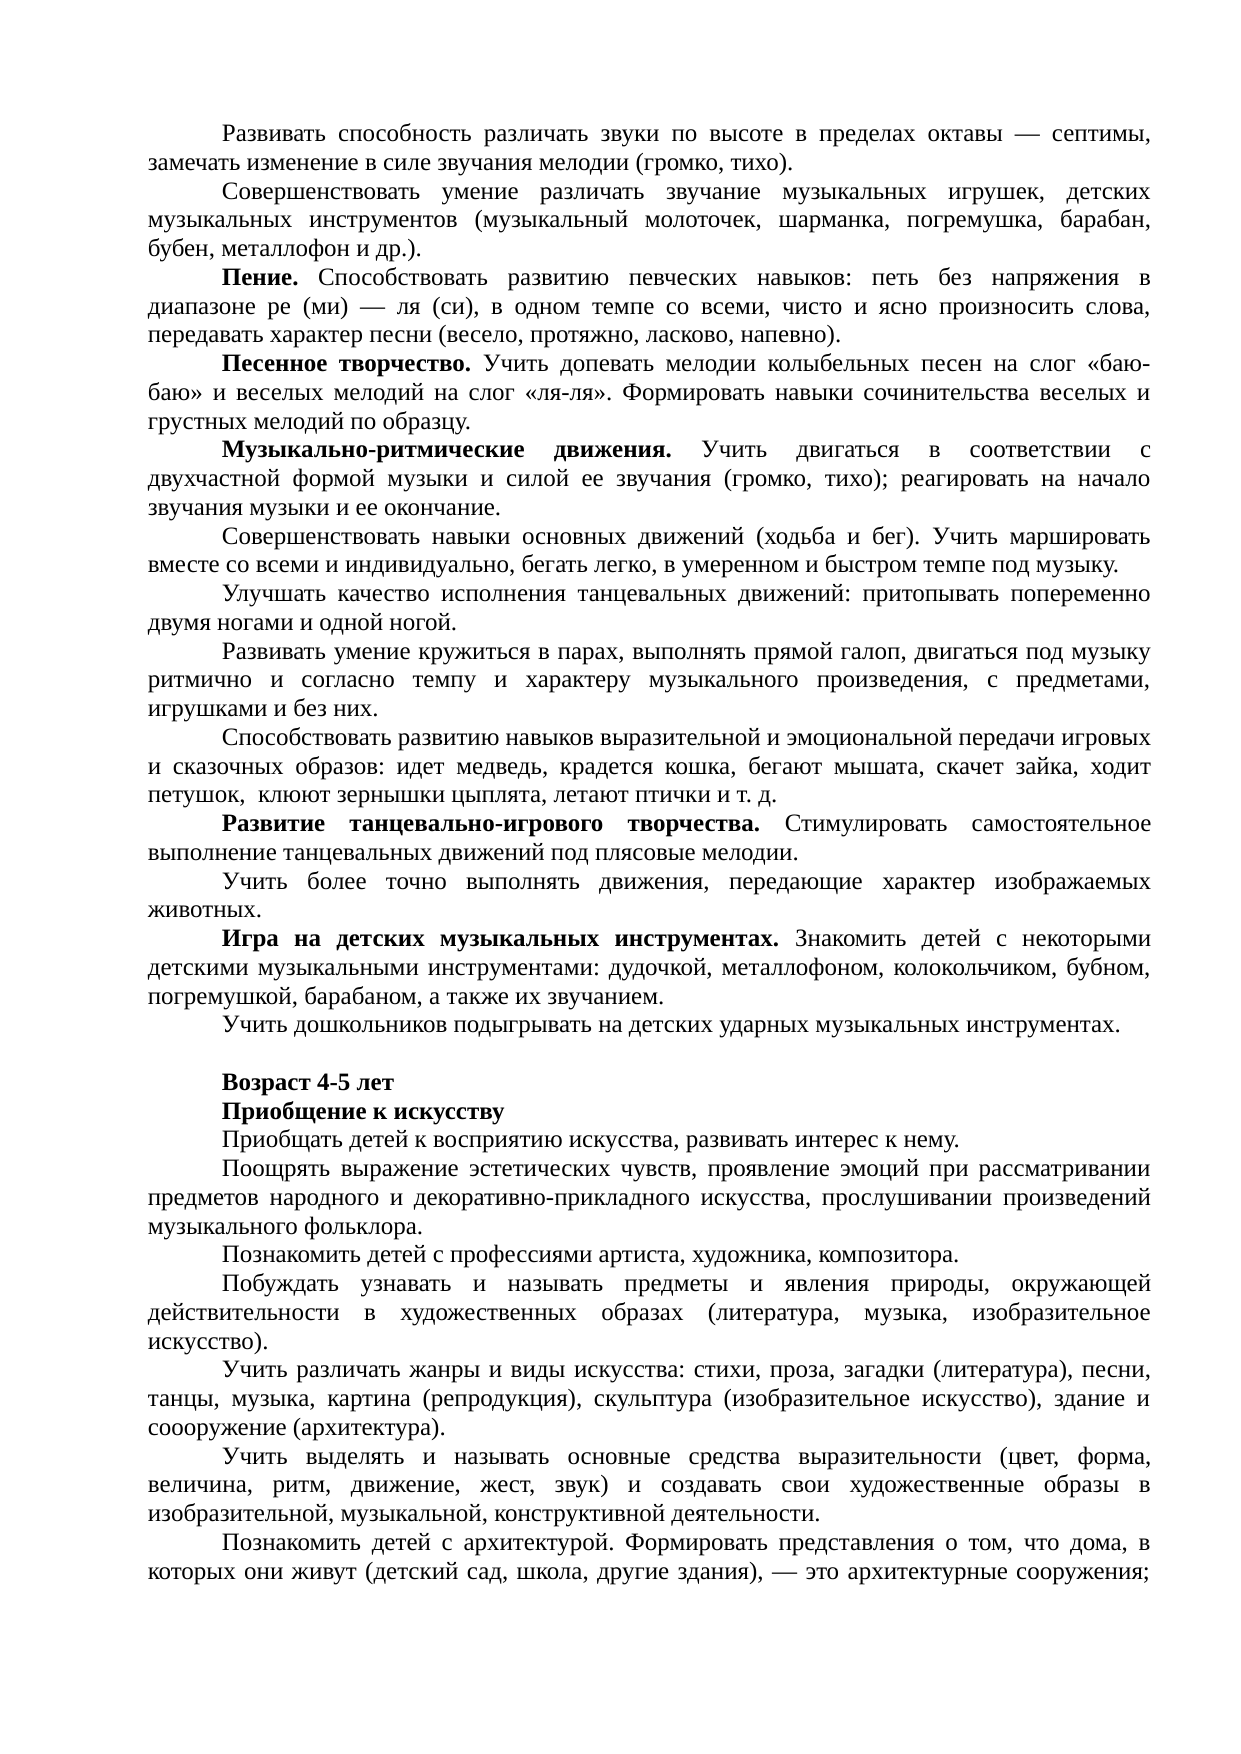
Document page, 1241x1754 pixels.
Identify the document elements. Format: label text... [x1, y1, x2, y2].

text Побуждать узнавать и называть предметы и явления природы, окружающей действительности в художественных образах (литература, музыка, изобразительное искусство). [148, 1268, 1152, 1354]
text Познакомить детей с профессиями артиста, художника, композитора. [148, 1239, 1152, 1268]
text Приобщать детей к восприятию искусства, развивать интерес к нему. [148, 1124, 1152, 1153]
text Пение. Способствовать развитию певческих навыков: петь без напряжения в диапазоне ре (ми) — ля (си), в одном темпе со всеми, чисто и ясно произносить слова, передавать характер песни (весело, протяжно, ласково, напевно). [148, 262, 1152, 348]
text Учить выделять и называть основные средства выразительности (цвет, форма, величина, ритм, движение, жест, звук) и создавать свои художественные образы в изобразительной, музыкальной, конструктивной деятельности. [148, 1441, 1152, 1527]
text Совершенствовать умение различать звучание музыкальных игрушек, детских музыкальных инструментов (музыкальный молоточек, шарманка, погремушка, барабан, бубен, металлофон и др.). [148, 176, 1152, 262]
text Учить дошкольников подыгрывать на детских ударных музыкальных инструментах. [148, 1009, 1152, 1038]
text Учить более точно выполнять движения, передающие характер изображаемых животных. [148, 866, 1152, 923]
text Приобщение к искусству [148, 1096, 1152, 1124]
text Возраст 4-5 лет [148, 1067, 1152, 1096]
text Песенное творчество. Учить допевать мелодии колыбельных песен на слог «баю-баю» и веселых мелодий на слог «ля-ля». Формировать навыки сочинительства веселых и грустных мелодий по образцу. [148, 348, 1152, 434]
text Развивать способность различать звуки по высоте в пределах октавы — септимы, замечать изменение в силе звучания мелодии (громко, тихо). [148, 118, 1152, 176]
text Развивать умение кружиться в парах, выполнять прямой галоп, двигаться под музыку ритмично и согласно темпу и характеру музыкального произведения, с предметами, игрушками и без них. [148, 636, 1152, 722]
text Совершенствовать навыки основных движений (ходьба и бег). Учить маршировать вместе со всеми и индивидуально, бегать легко, в умеренном и быстром темпе под музыку. [148, 521, 1152, 578]
text Улучшать качество исполнения танцевальных движений: притопывать попеременно двумя ногами и одной ногой. [148, 578, 1152, 636]
text Учить различать жанры и виды искусства: стихи, проза, загадки (литература), песни, танцы, музыка, картина (репродукция), скульптура (изобразительное искусство), здание и соооружение (архитектура). [148, 1354, 1152, 1441]
text Познакомить детей с архитектурой. Формировать представления о том, что дома, в которых они живут (детский сад, школа, другие здания), — это архитектурные сооружения; [148, 1527, 1152, 1584]
text Музыкально-ритмические движения. Учить двигаться в соответствии с двухчастной формой музыки и силой ее звучания (громко, тихо); реагировать на начало звучания музыки и ее окончание. [148, 434, 1152, 521]
text Развитие танцевально-игрового творчества. Стимулировать самостоятельное выполнение танцевальных движений под плясовые мелодии. [148, 808, 1152, 866]
text Поощрять выражение эстетических чувств, проявление эмоций при рассматривании предметов народного и декоративно-прикладного искусства, прослушивании произведений музыкального фольклора. [148, 1153, 1152, 1239]
text Игра на детских музыкальных инструментах. Знакомить детей с некоторыми детскими музыкальными инструментами: дудочкой, металлофоном, колокольчиком, бубном, погремушкой, барабаном, а также их звучанием. [148, 923, 1152, 1009]
text Способствовать развитию навыков выразительной и эмоциональной передачи игровых и сказочных образов: идет медведь, крадется кошка, бегают мышата, скачет зайка, ходит петушок, клюют зернышки цыплята, летают птички и т. д. [148, 722, 1152, 808]
